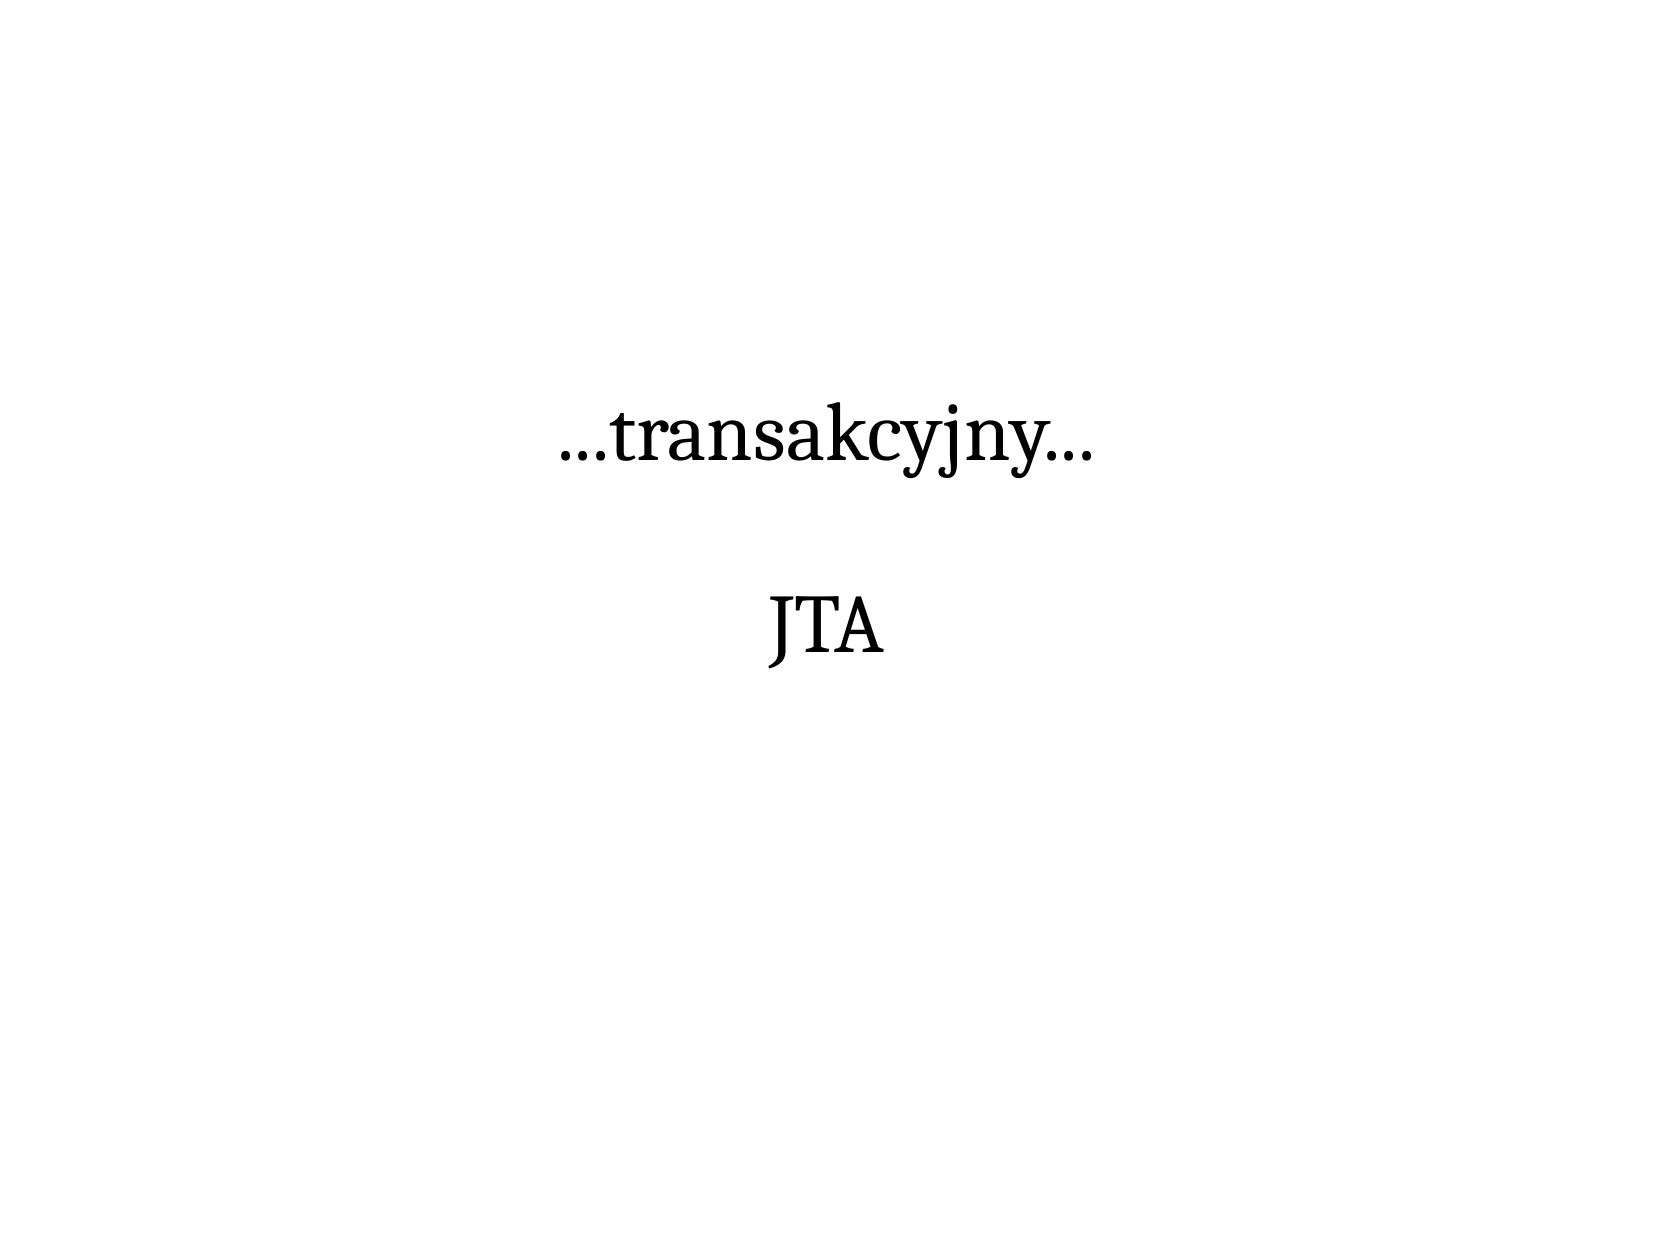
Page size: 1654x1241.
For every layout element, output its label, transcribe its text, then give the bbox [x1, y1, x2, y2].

subtitle ...transakcyjny... JTA [82, 49, 1571, 1010]
